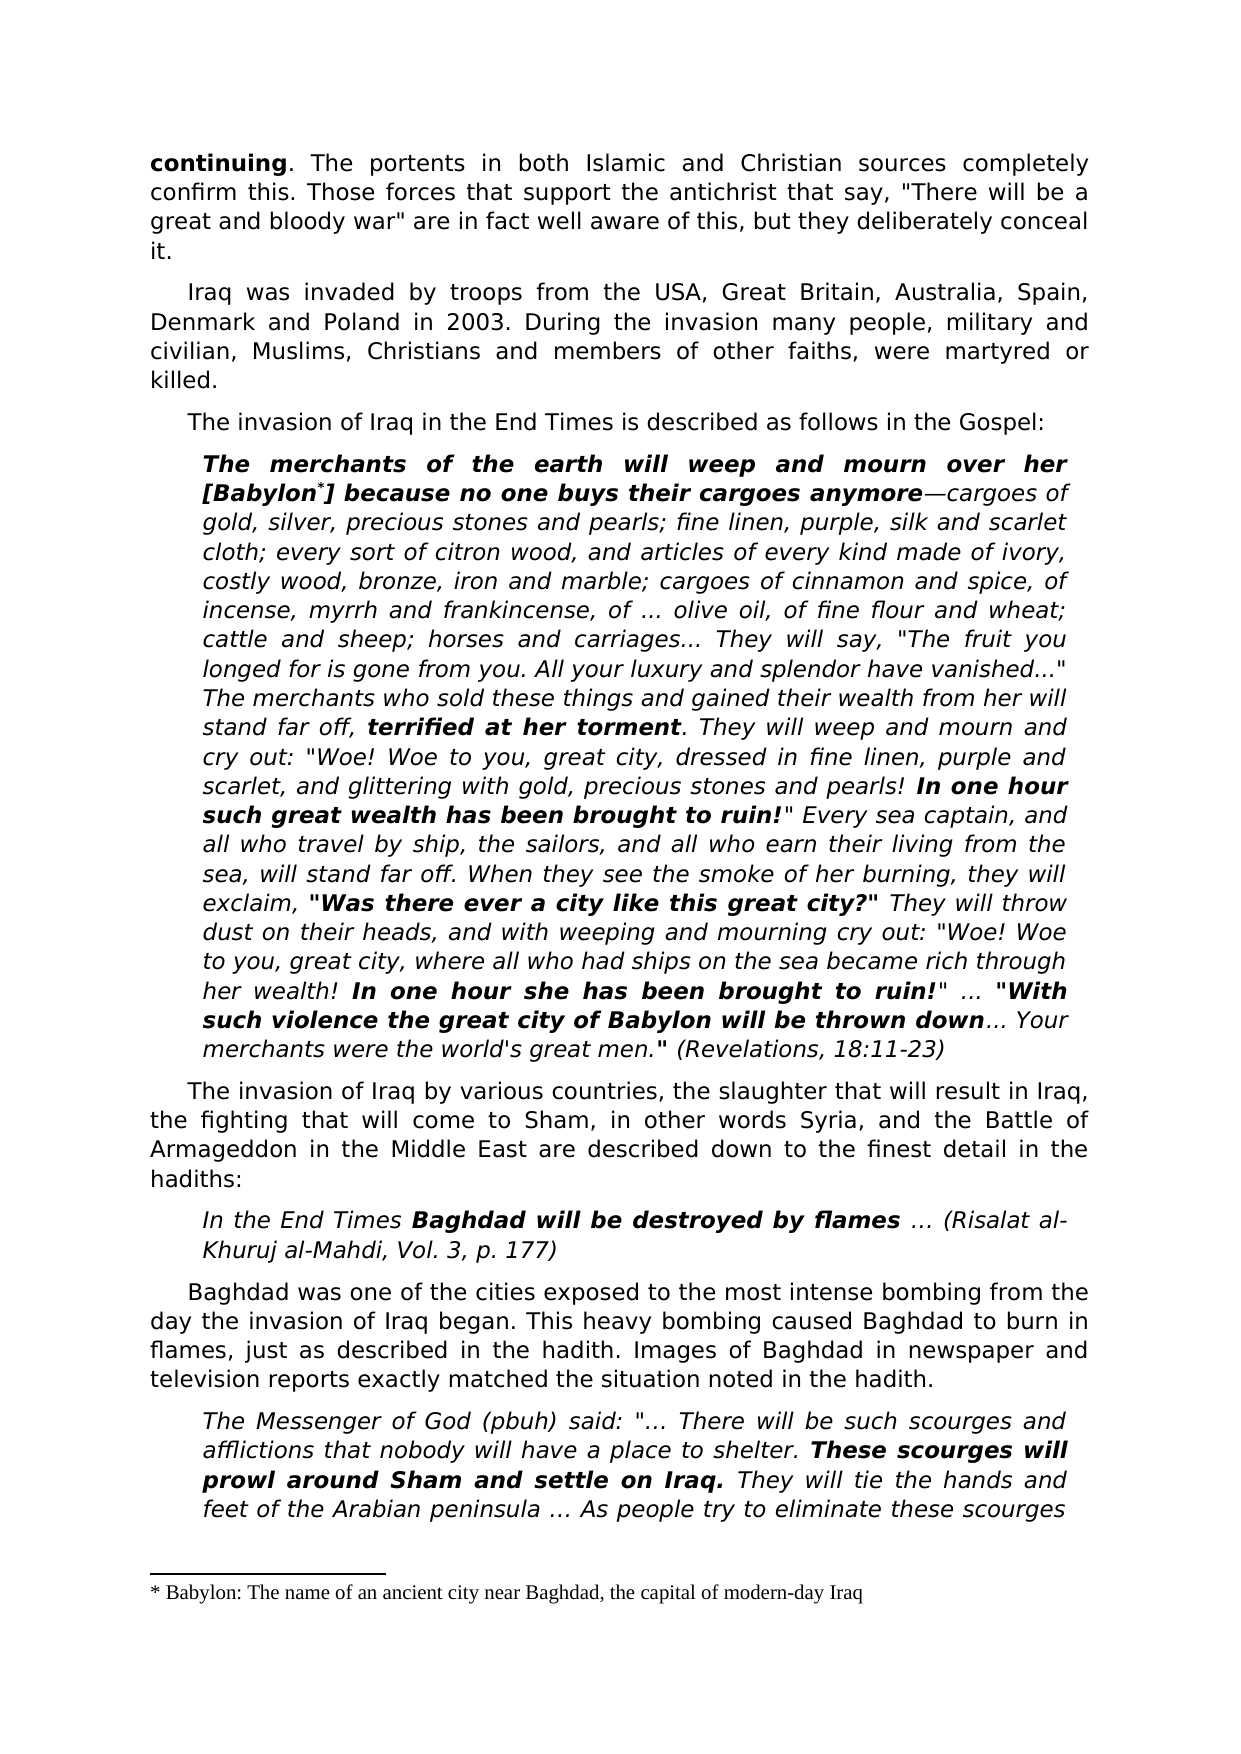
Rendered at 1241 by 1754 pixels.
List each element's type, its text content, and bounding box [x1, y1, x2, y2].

text Iraq was invaded by troops from the USA, Great Britain, Australia, Spain, Denmark and Poland in 2003. During the invasion many people, military and civilian, Muslims, Christians and members of other faiths, were martyred or killed. [150, 279, 1090, 394]
text continuing. The portents in both Islamic and Christian sources completely confirm this. Those forces that support the antichrist that say, "There will be a great and bloody war" are in fact well aware of this, but they deliberately conceal it. [150, 150, 1090, 264]
text The invasion of Iraq by various countries, the slaughter that will result in Iraq, the fighting that will come to Sham, in other words Syria, and the Battle of Armageddon in the Middle East are described down to the finest detail in the hadiths: [150, 1078, 1090, 1193]
text Babylon: The name of an ancient city near Baghdad, the capital of modern-day Iraq [150, 1580, 1090, 1604]
text Baghdad was one of the cities exposed to the most intense bombing from the day the invasion of Iraq began. This heavy bombing caused Baghdad to burn in flames, just as described in the hadith. Images of Baghdad in newspaper and television reports exactly matched the situation noted in the hadith. [150, 1279, 1090, 1393]
text The merchants of the earth will weep and mourn over her [Babylon] because no one buys their cargoes anymore—cargoes of gold, silver, precious stones and pearls; fine linen, purple, silk and scarlet cloth; every sort of citron wood, and articles of every kind made of ivory, costly wood, bronze, iron and marble; cargoes of cinnamon and spice, of incense, myrrh and frankincense, of ... olive oil, of fine flour and wheat; cattle and sheep; horses and carriages... They will say, "The fruit you longed for is gone from you. All your luxury and splendor have vanished..." The merchants who sold these things and gained their wealth from her will stand far off, terrified at her torment. They will weep and mourn and cry out: "Woe! Woe to you, great city, dressed in fine linen, purple and scarlet, and glittering with gold, precious stones and pearls! In one hour such great wealth has been brought to ruin!" Every sea captain, and all who travel by ship, the sailors, and all who earn their living from the sea, will stand far off. When they see the smoke of her burning, they will exclaim, "Was there ever a city like this great city?" They will throw dust on their heads, and with weeping and mourning cry out: "Woe! Woe to you, great city, where all who had ships on the sea became rich through her wealth! In one hour she has been brought to ruin!" ... "With such violence the great city of Babylon will be thrown down... Your merchants were the world's great men." (Revelations, 18:11-23) [202, 451, 1068, 1063]
text The invasion of Iraq in the End Times is described as follows in the Gospel: [150, 409, 1090, 436]
text In the End Times Baghdad will be destroyed by flames … (Risalat al-Khuruj al-Mahdi, Vol. 3, p. 177) [202, 1208, 1068, 1264]
text The Messenger of God (pbuh) said: "… There will be such scourges and afflictions that nobody will have a place to shelter. These scourges will prowl around Sham and settle on Iraq. They will tie the hands and feet of the Arabian peninsula … As people try to eliminate these scourges [202, 1408, 1068, 1523]
